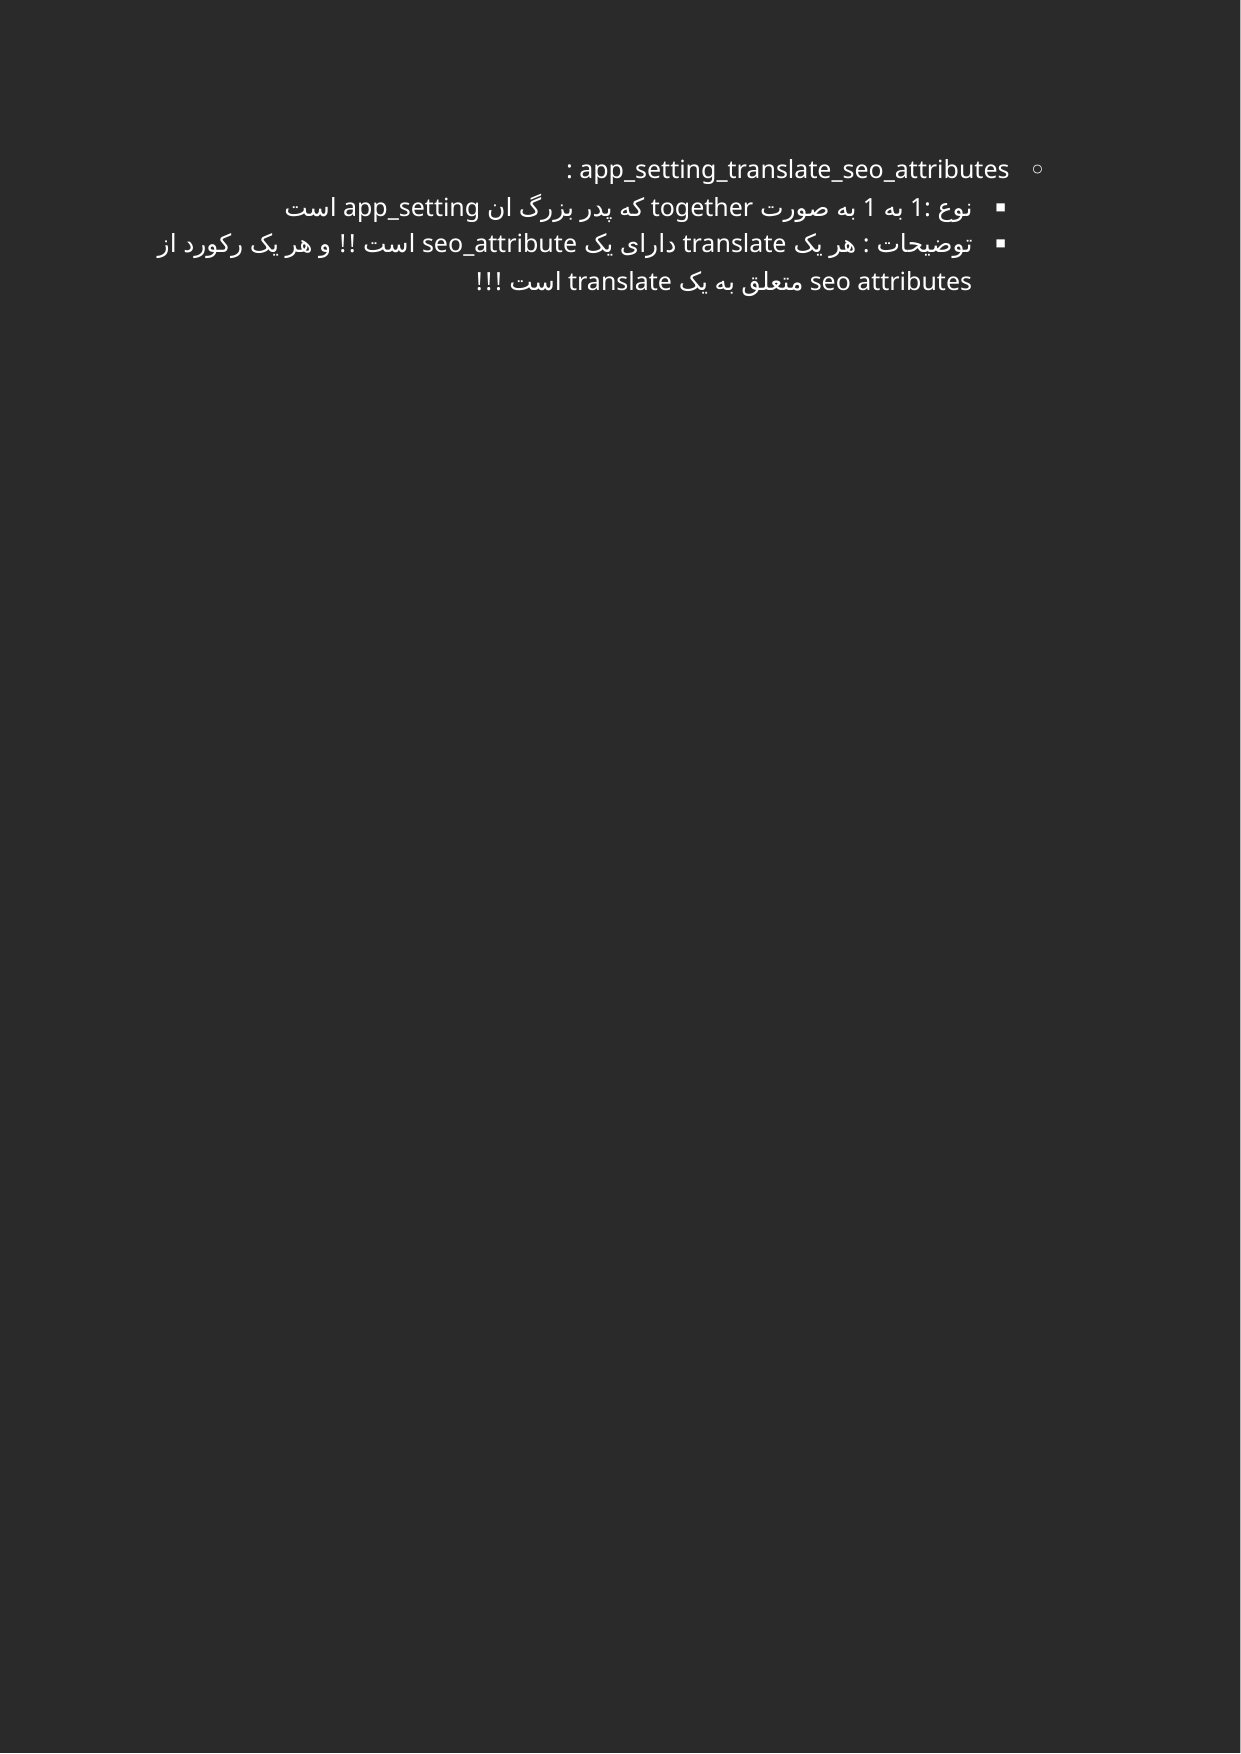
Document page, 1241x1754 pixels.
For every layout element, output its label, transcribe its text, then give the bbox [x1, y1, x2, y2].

list توضیحات :‌ هر یک translate دارای یک seo_attribute است !! و هر یک رکورد از seo attributes متعلق به یک translate است !!! [118, 226, 1010, 300]
list نوع :‌1 به 1 به صورت together که پدر بزرگ ان app_setting است [118, 189, 1010, 226]
list app_setting_translate_seo_attributes :‌ [118, 152, 1047, 189]
